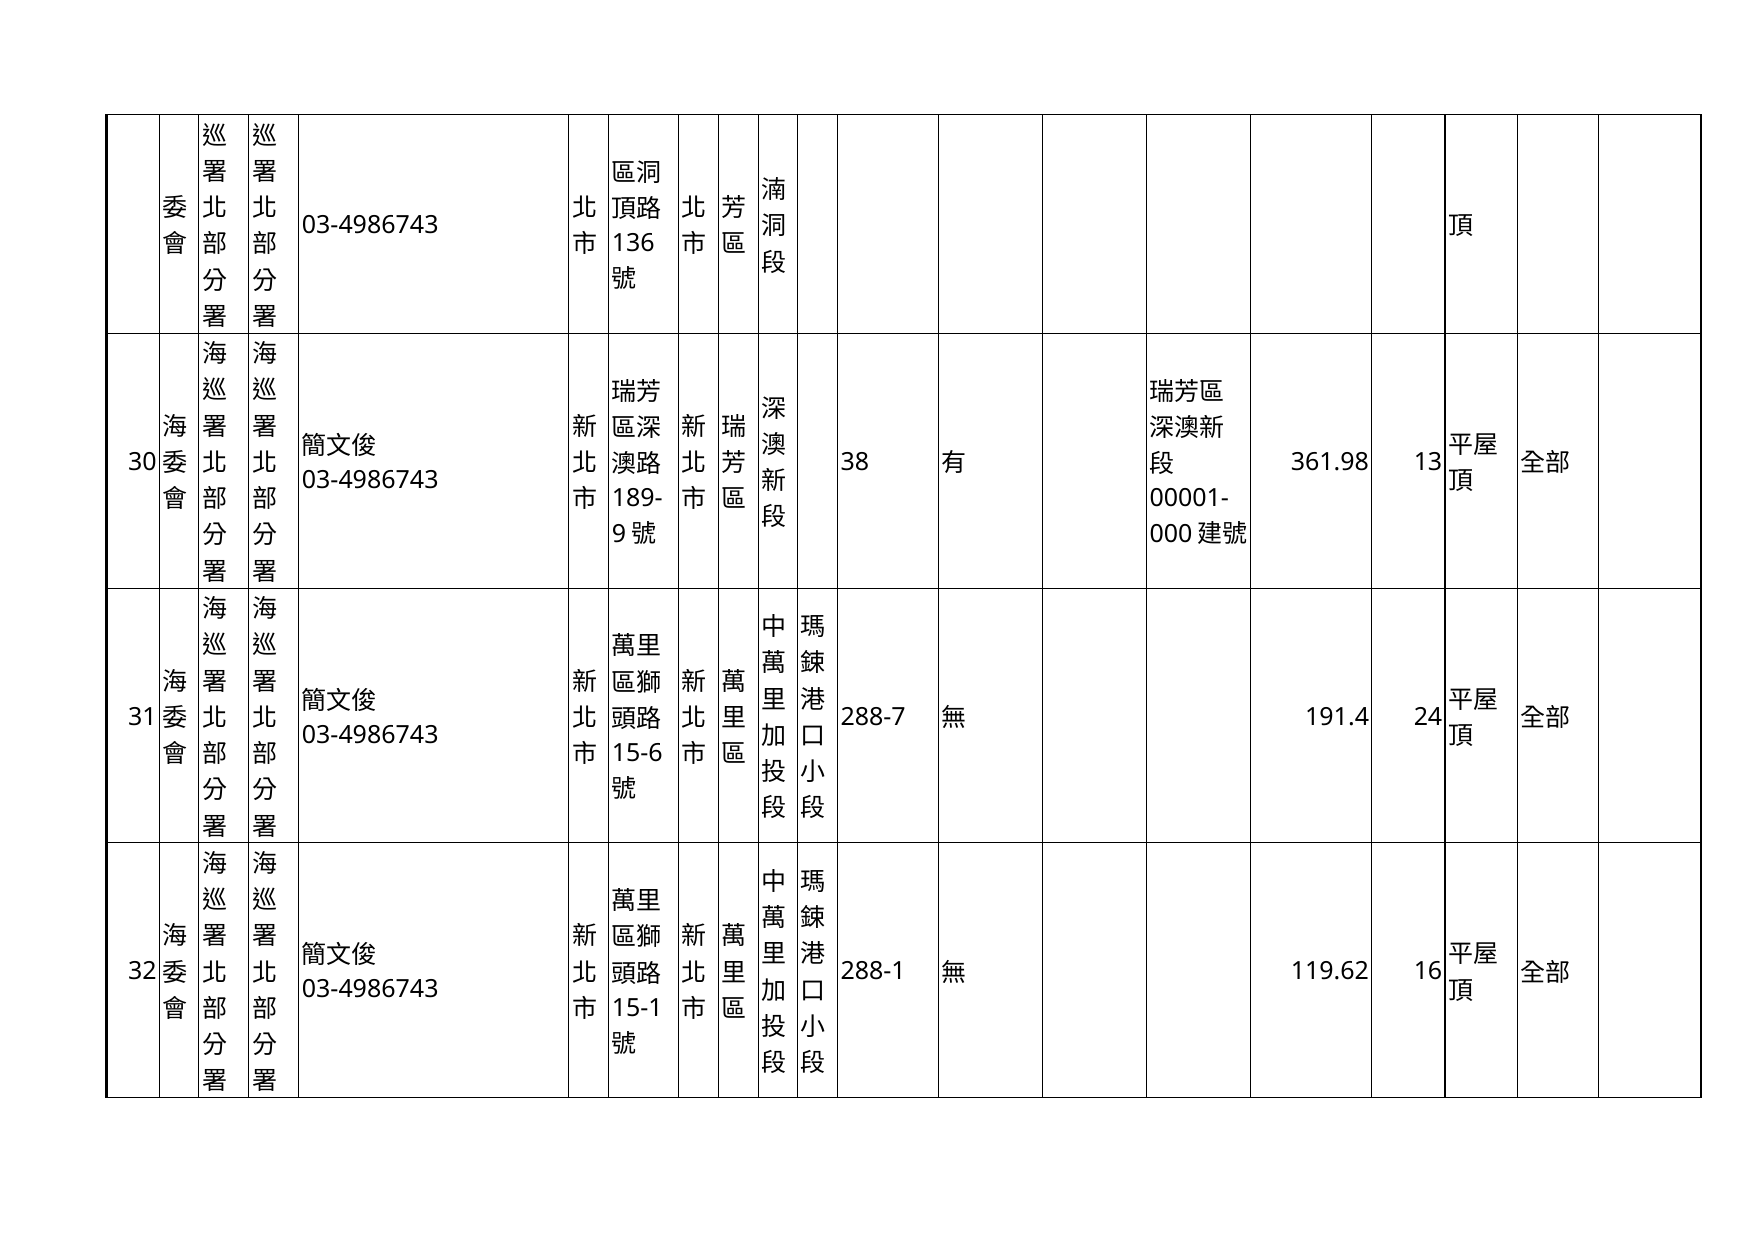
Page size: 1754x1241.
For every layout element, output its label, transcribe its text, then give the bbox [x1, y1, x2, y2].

table_cell 平屋頂 [1446, 334, 1517, 587]
table_cell [1599, 589, 1700, 842]
table_cell [1043, 589, 1146, 842]
table_cell 13 [1372, 334, 1444, 587]
table_cell 無 [939, 589, 1042, 842]
table_cell 萬里區獅頭路15-1號 [609, 843, 678, 1097]
table_cell [1043, 843, 1146, 1097]
table_cell [1599, 334, 1700, 587]
table_cell [1043, 115, 1146, 333]
table_cell 新北市 [679, 334, 718, 587]
table_cell 湳洞段 [759, 115, 797, 333]
table_cell 瑪鋉港口小段 [798, 843, 837, 1097]
table_cell 瑞芳區深澳新段00001-000建號 [1147, 334, 1250, 587]
table_cell [1599, 115, 1700, 333]
table_cell 頂 [1446, 115, 1517, 333]
table_cell 區洞頂路136號 [609, 115, 678, 333]
table_cell 萬里區獅頭路15-6號 [609, 589, 678, 842]
table_cell 委會 [160, 115, 198, 333]
table_cell 海巡署北部分署 [199, 334, 248, 587]
table_cell 北市 [679, 115, 718, 333]
table_cell 簡文俊 03-4986743 [299, 589, 568, 842]
table_cell 191.4 [1251, 589, 1371, 842]
table_cell [1599, 843, 1700, 1097]
table_cell 361.98 [1251, 334, 1371, 587]
table_cell 簡文俊 03-4986743 [299, 843, 568, 1097]
table_cell 有 [939, 334, 1042, 587]
table_cell [108, 115, 159, 333]
table_cell 海巡署北部分署 [199, 843, 248, 1097]
table_cell 海巡署北部分署 [249, 589, 298, 842]
table_cell 萬里區 [719, 589, 758, 842]
table_cell [1147, 843, 1250, 1097]
table_cell 無 [939, 843, 1042, 1097]
table_cell [1372, 115, 1444, 333]
table_cell 30 [108, 334, 159, 587]
table_cell [798, 115, 837, 333]
table_cell 全部 [1518, 334, 1598, 587]
table_cell 288-7 [838, 589, 938, 842]
table_cell 03-4986743 [299, 115, 568, 333]
table_cell [1251, 115, 1371, 333]
table_cell [1043, 334, 1146, 587]
table_cell [1147, 589, 1250, 842]
table_cell 平屋頂 [1446, 843, 1517, 1097]
table_cell 芳區 [719, 115, 758, 333]
table_cell 新北市 [569, 843, 608, 1097]
table_cell 深澳新段 [759, 334, 797, 587]
table_cell 巡署北部分署 [199, 115, 248, 333]
table_cell 海巡署北部分署 [249, 334, 298, 587]
table_cell 海巡署北部分署 [249, 843, 298, 1097]
table_cell 全部 [1518, 589, 1598, 842]
table_cell 巡署北部分署 [249, 115, 298, 333]
table_cell 新北市 [569, 589, 608, 842]
table_cell 中萬里加投段 [759, 589, 797, 842]
table_cell 新北市 [679, 843, 718, 1097]
table_cell 中萬里加投段 [759, 843, 797, 1097]
table_cell 海巡署北部分署 [199, 589, 248, 842]
table_cell 24 [1372, 589, 1444, 842]
table_cell 全部 [1518, 843, 1598, 1097]
table_cell 瑞芳區深澳路189-9號 [609, 334, 678, 587]
table_cell 新北市 [569, 334, 608, 587]
table_cell 288-1 [838, 843, 938, 1097]
table_cell 海委會 [160, 334, 198, 587]
table_cell 平屋頂 [1446, 589, 1517, 842]
table_cell 瑞芳區 [719, 334, 758, 587]
table_cell 簡文俊 03-4986743 [299, 334, 568, 587]
table_cell 瑪鋉港口小段 [798, 589, 837, 842]
table_cell 119.62 [1251, 843, 1371, 1097]
table_cell 萬里區 [719, 843, 758, 1097]
table_cell 海委會 [160, 589, 198, 842]
table_cell [798, 334, 837, 587]
table_cell 北市 [569, 115, 608, 333]
table_cell [838, 115, 938, 333]
table_cell 32 [108, 843, 159, 1097]
table_cell [1518, 115, 1598, 333]
table_cell 新北市 [679, 589, 718, 842]
table_cell 38 [838, 334, 938, 587]
table_cell [1147, 115, 1250, 333]
table_cell 16 [1372, 843, 1444, 1097]
table_cell 31 [108, 589, 159, 842]
table_cell 海委會 [160, 843, 198, 1097]
table_cell [939, 115, 1042, 333]
